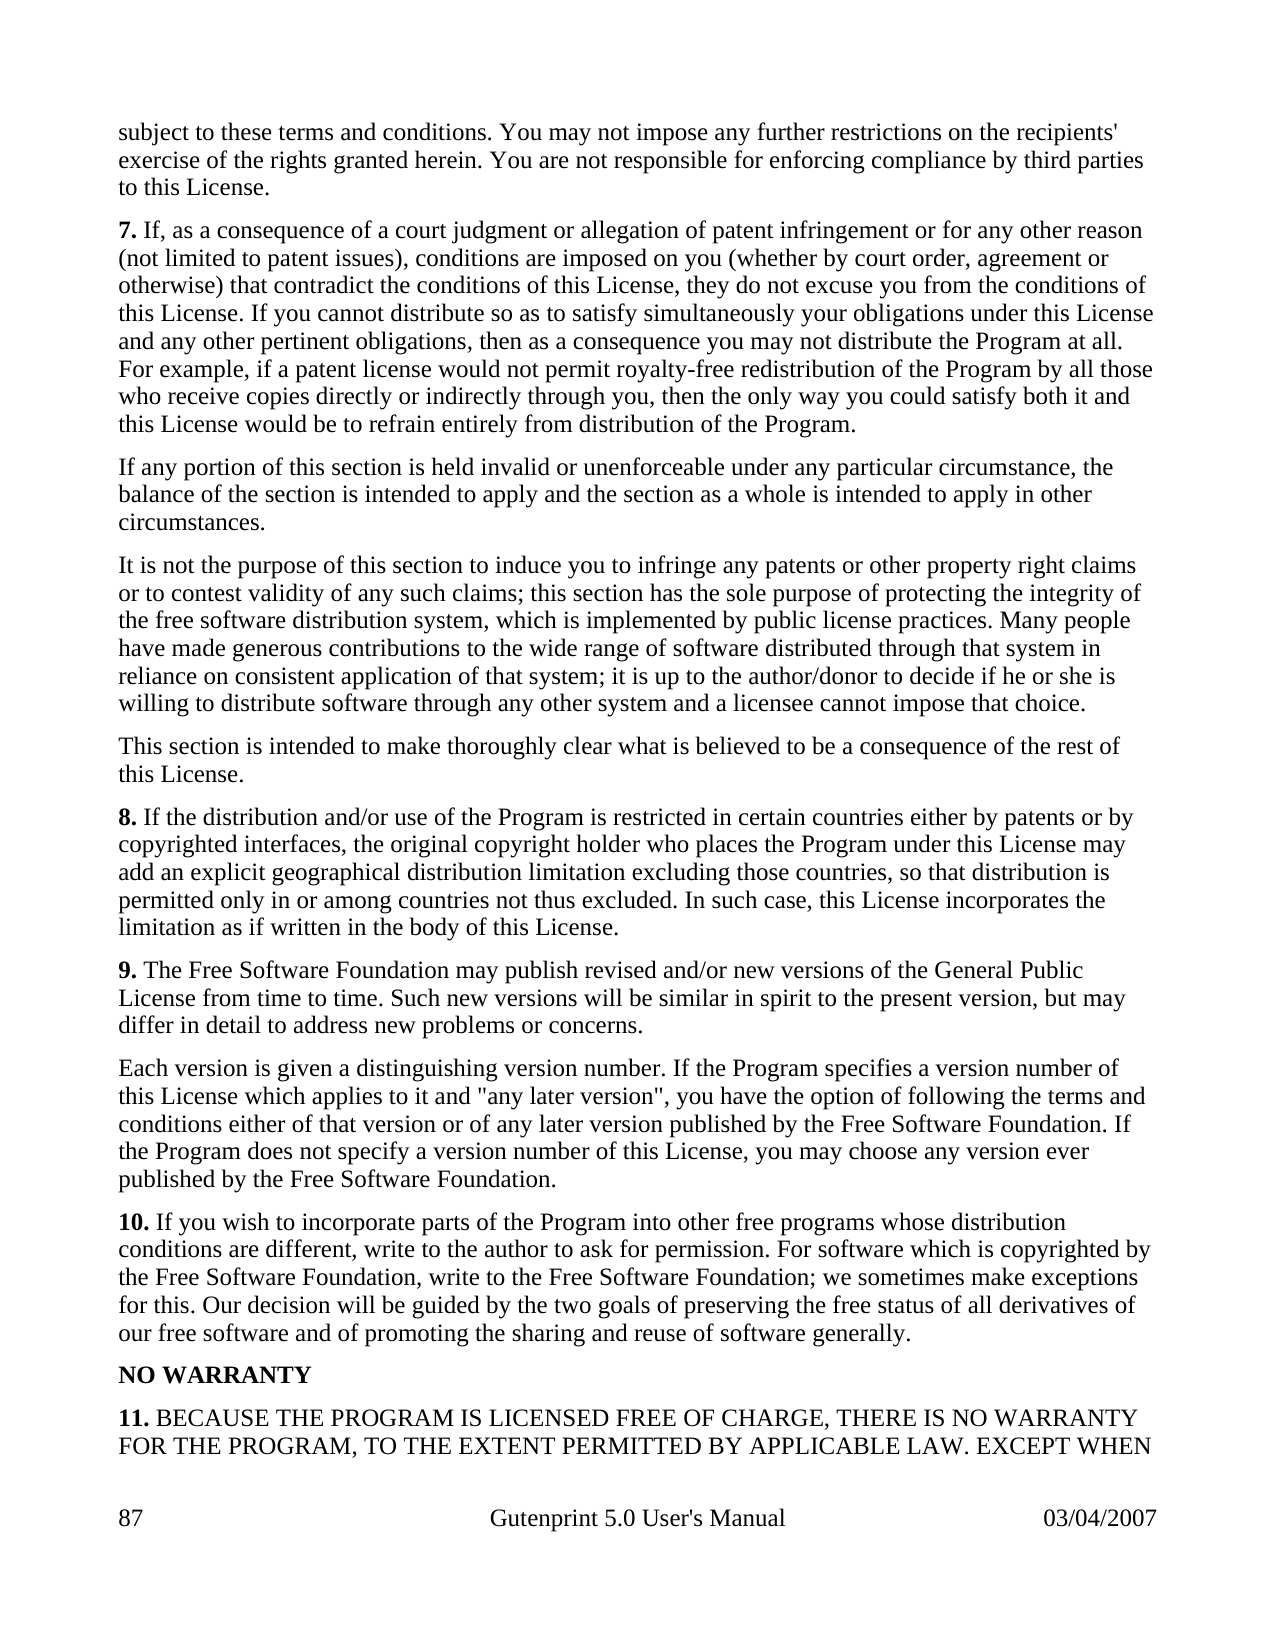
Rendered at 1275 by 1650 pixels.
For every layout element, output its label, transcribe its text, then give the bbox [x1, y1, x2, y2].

text 8. If the distribution and/or use of the Program is restricted in certain countries either by patents or by copyrighted interfaces, the original copyright holder who places the Program under this License may add an explicit geographical distribution limitation excluding those countries, so that distribution is permitted only in or among countries not thus excluded. In such case, this License incorporates the limitation as if written in the body of this License. [118, 803, 1157, 941]
text If any portion of this section is held invalid or unenforceable under any particular circumstance, the balance of the section is intended to apply and the section as a whole is intended to apply in other circumstances. [118, 453, 1157, 536]
text 9. The Free Software Foundation may publish revised and/or new versions of the General Public License from time to time. Such new versions will be similar in spirit to the present version, but may differ in detail to address new problems or concerns. [118, 956, 1157, 1039]
text It is not the purpose of this section to induce you to infringe any patents or other property right claims or to contest validity of any such claims; this section has the sole purpose of protecting the integrity of the free software distribution system, which is implemented by public license practices. Many people have made generous contributions to the wide range of software distributed through that system in reliance on consistent application of that system; it is up to the author/donor to decide if he or she is willing to distribute software through any other system and a licensee cannot impose that choice. [118, 551, 1157, 717]
text 11. BECAUSE THE PROGRAM IS LICENSED FREE OF CHARGE, THERE IS NO WARRANTY FOR THE PROGRAM, TO THE EXTENT PERMITTED BY APPLICABLE LAW. EXCEPT WHEN [118, 1404, 1157, 1459]
text NO WARRANTY [118, 1361, 1157, 1389]
text This section is intended to make thoroughly clear what is believed to be a consequence of the rest of this License. [118, 732, 1157, 788]
text Each version is given a distinguishing version number. If the Program specifies a version number of this License which applies to it and "any later version", you have the option of following the terms and conditions either of that version or of any later version published by the Free Software Foundation. If the Program does not specify a version number of this License, you may choose any version ever published by the Free Software Foundation. [118, 1054, 1157, 1193]
text 7. If, as a consequence of a court judgment or allegation of patent infringement or for any other reason (not limited to patent issues), conditions are imposed on you (whether by court order, agreement or otherwise) that contradict the conditions of this License, they do not excuse you from the conditions of this License. If you cannot distribute so as to satisfy simultaneously your obligations under this License and any other pertinent obligations, then as a consequence you may not distribute the Program at all. For example, if a patent license would not permit royalty-free redistribution of the Program by all those who receive copies directly or indirectly through you, then the only way you could satisfy both it and this License would be to refrain entirely from distribution of the Program. [118, 216, 1157, 438]
text 10. If you wish to incorporate parts of the Program into other free programs whose distribution conditions are different, write to the author to ask for permission. For software which is copyrighted by the Free Software Foundation, write to the Free Software Foundation; we sometimes make exceptions for this. Our decision will be guided by the two goals of preserving the free status of all derivatives of our free software and of promoting the sharing and reuse of software generally. [118, 1208, 1157, 1346]
text subject to these terms and conditions. You may not impose any further restrictions on the recipients' exercise of the rights granted herein. You are not responsible for enforcing compliance by third parties to this License. [118, 118, 1157, 201]
